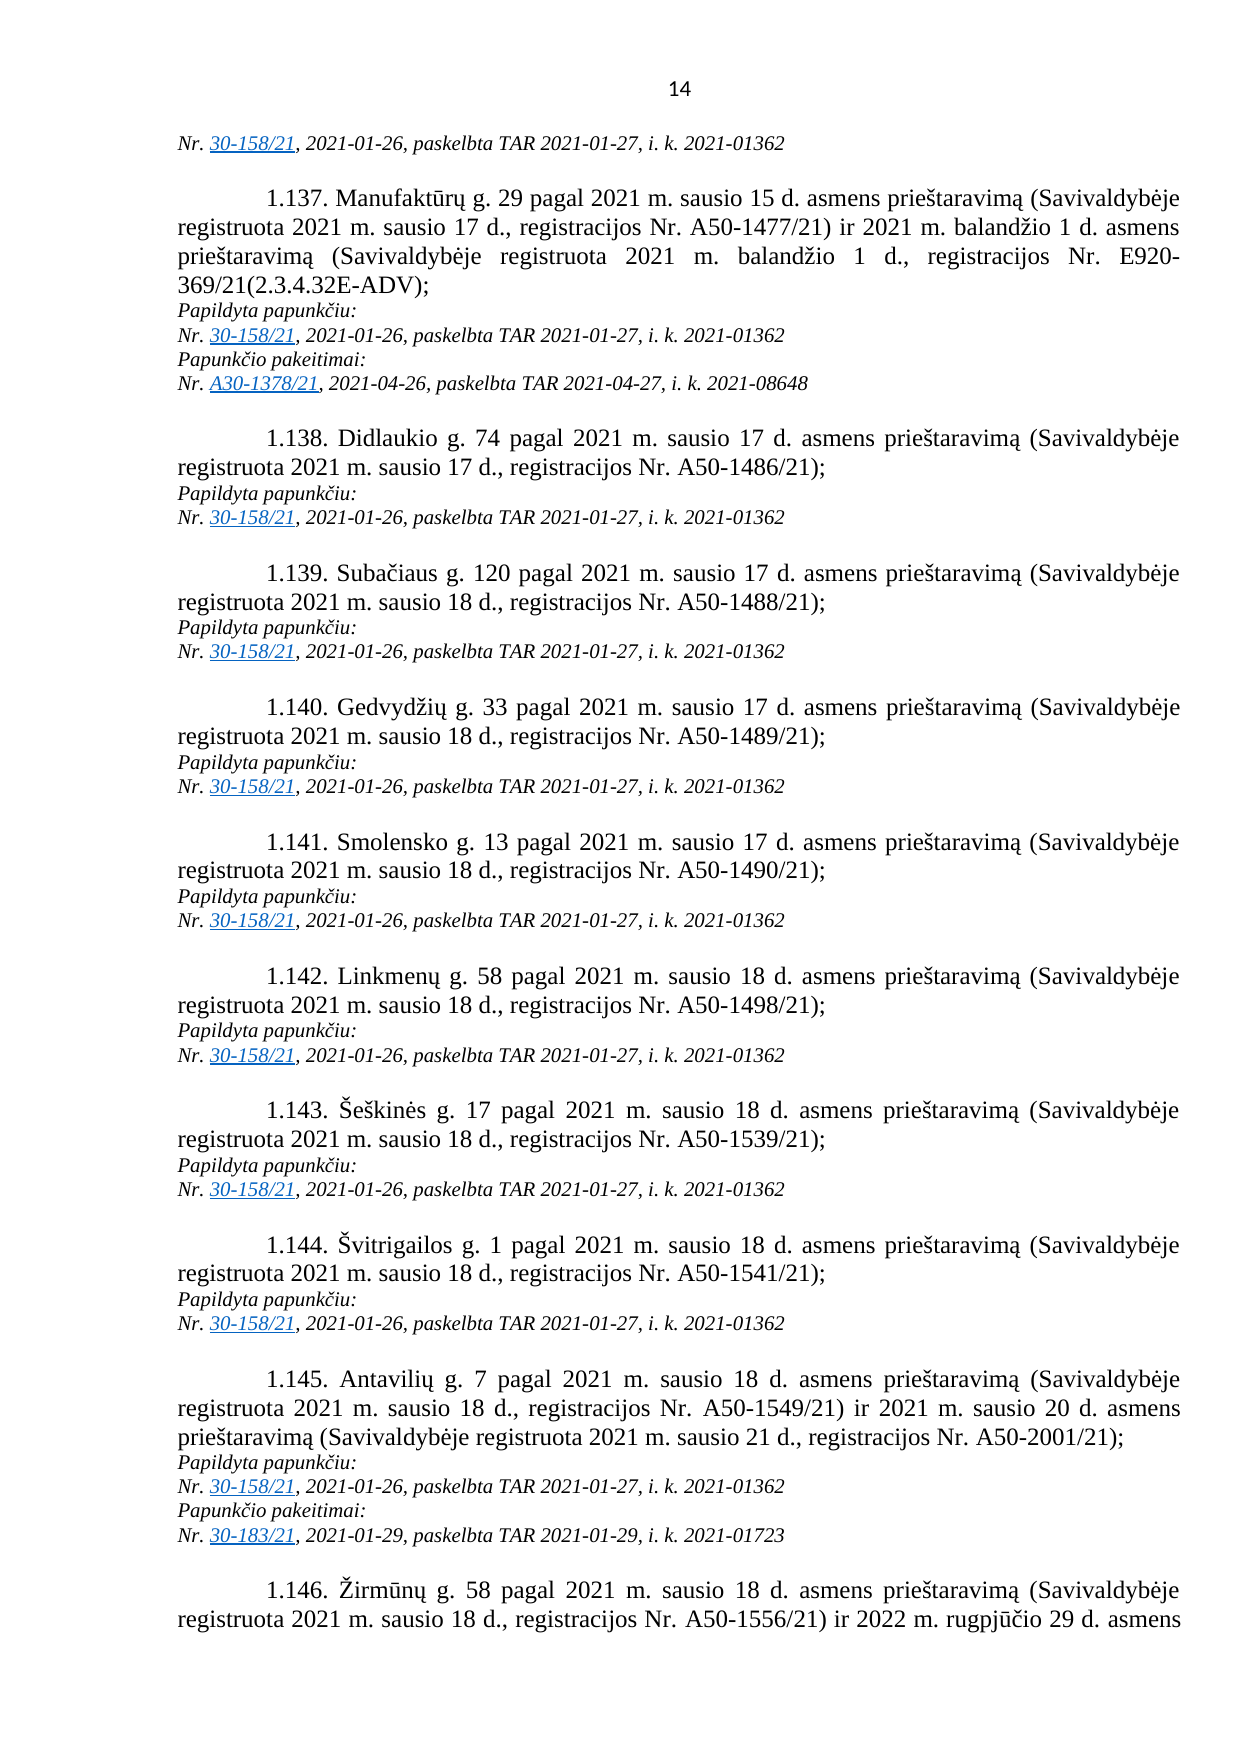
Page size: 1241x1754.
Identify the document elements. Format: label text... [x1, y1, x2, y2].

text Papildyta papunkčiu: [177, 1018, 1181, 1042]
text Papildyta papunkčiu: [177, 481, 1181, 505]
text Papildyta papunkčiu: [177, 1153, 1181, 1177]
text 1.144. Švitrigailos g. 1 pagal 2021 m. sausio 18 d. asmens prieštaravimą (Savivaldybėje registruota 2021 m. sausio 18 d., registracijos Nr. A50-1541/21); [177, 1230, 1181, 1287]
text Papildyta papunkčiu: [177, 1287, 1181, 1311]
text Nr. 30-158/21, 2021-01-26, paskelbta TAR 2021-01-27, i. k. 2021-01362 [177, 131, 1181, 155]
text Nr. 30-158/21, 2021-01-26, paskelbta TAR 2021-01-27, i. k. 2021-01362 [177, 1042, 1181, 1067]
text Nr. 30-158/21, 2021-01-26, paskelbta TAR 2021-01-27, i. k. 2021-01362 [177, 322, 1181, 347]
text 1.137. Manufaktūrų g. 29 pagal 2021 m. sausio 15 d. asmens prieštaravimą (Savivaldybėje registruota 2021 m. sausio 17 d., registracijos Nr. A50-1477/21) ir 2021 m. balandžio 1 d. asmens prieštaravimą (Savivaldybėje registruota 2021 m. balandžio 1 d., registracijos Nr. E920-369/21(2.3.4.32E-ADV); [177, 183, 1181, 298]
text 1.142. Linkmenų g. 58 pagal 2021 m. sausio 18 d. asmens prieštaravimą (Savivaldybėje registruota 2021 m. sausio 18 d., registracijos Nr. A50-1498/21); [177, 961, 1181, 1018]
text 1.140. Gedvydžių g. 33 pagal 2021 m. sausio 17 d. asmens prieštaravimą (Savivaldybėje registruota 2021 m. sausio 18 d., registracijos Nr. A50-1489/21); [177, 692, 1181, 750]
text Nr. 30-158/21, 2021-01-26, paskelbta TAR 2021-01-27, i. k. 2021-01362 [177, 639, 1181, 663]
text 1.146. Žirmūnų g. 58 pagal 2021 m. sausio 18 d. asmens prieštaravimą (Savivaldybėje registruota 2021 m. sausio 18 d., registracijos Nr. A50-1556/21) ir 2022 m. rugpjūčio 29 d. asmens [177, 1575, 1181, 1633]
text Nr. A30-1378/21, 2021-04-26, paskelbta TAR 2021-04-27, i. k. 2021-08648 [177, 371, 1181, 395]
text Papildyta papunkčiu: [177, 1450, 1181, 1474]
text Papunkčio pakeitimai: [177, 1498, 1181, 1522]
text Papildyta papunkčiu: [177, 750, 1181, 774]
text Papunkčio pakeitimai: [177, 347, 1181, 371]
text Nr. 30-158/21, 2021-01-26, paskelbta TAR 2021-01-27, i. k. 2021-01362 [177, 908, 1181, 932]
text Nr. 30-158/21, 2021-01-26, paskelbta TAR 2021-01-27, i. k. 2021-01362 [177, 1177, 1181, 1201]
text Papildyta papunkčiu: [177, 615, 1181, 639]
text Nr. 30-158/21, 2021-01-26, paskelbta TAR 2021-01-27, i. k. 2021-01362 [177, 1474, 1181, 1498]
text 1.143. Šeškinės g. 17 pagal 2021 m. sausio 18 d. asmens prieštaravimą (Savivaldybėje registruota 2021 m. sausio 18 d., registracijos Nr. A50-1539/21); [177, 1095, 1181, 1153]
text 1.138. Didlaukio g. 74 pagal 2021 m. sausio 17 d. asmens prieštaravimą (Savivaldybėje registruota 2021 m. sausio 17 d., registracijos Nr. A50-1486/21); [177, 423, 1181, 481]
text Nr. 30-183/21, 2021-01-29, paskelbta TAR 2021-01-29, i. k. 2021-01723 [177, 1522, 1181, 1547]
text 1.145. Antavilių g. 7 pagal 2021 m. sausio 18 d. asmens prieštaravimą (Savivaldybėje registruota 2021 m. sausio 18 d., registracijos Nr. A50-1549/21) ir 2021 m. sausio 20 d. asmens prieštaravimą (Savivaldybėje registruota 2021 m. sausio 21 d., registracijos Nr. A50-2001/21); [177, 1364, 1181, 1450]
text Papildyta papunkčiu: [177, 884, 1181, 908]
text 1.141. Smolensko g. 13 pagal 2021 m. sausio 17 d. asmens prieštaravimą (Savivaldybėje registruota 2021 m. sausio 18 d., registracijos Nr. A50-1490/21); [177, 827, 1181, 884]
text Nr. 30-158/21, 2021-01-26, paskelbta TAR 2021-01-27, i. k. 2021-01362 [177, 774, 1181, 798]
text Papildyta papunkčiu: [177, 298, 1181, 322]
text Nr. 30-158/21, 2021-01-26, paskelbta TAR 2021-01-27, i. k. 2021-01362 [177, 1311, 1181, 1335]
text 1.139. Subačiaus g. 120 pagal 2021 m. sausio 17 d. asmens prieštaravimą (Savivaldybėje registruota 2021 m. sausio 18 d., registracijos Nr. A50-1488/21); [177, 558, 1181, 615]
text Nr. 30-158/21, 2021-01-26, paskelbta TAR 2021-01-27, i. k. 2021-01362 [177, 505, 1181, 529]
